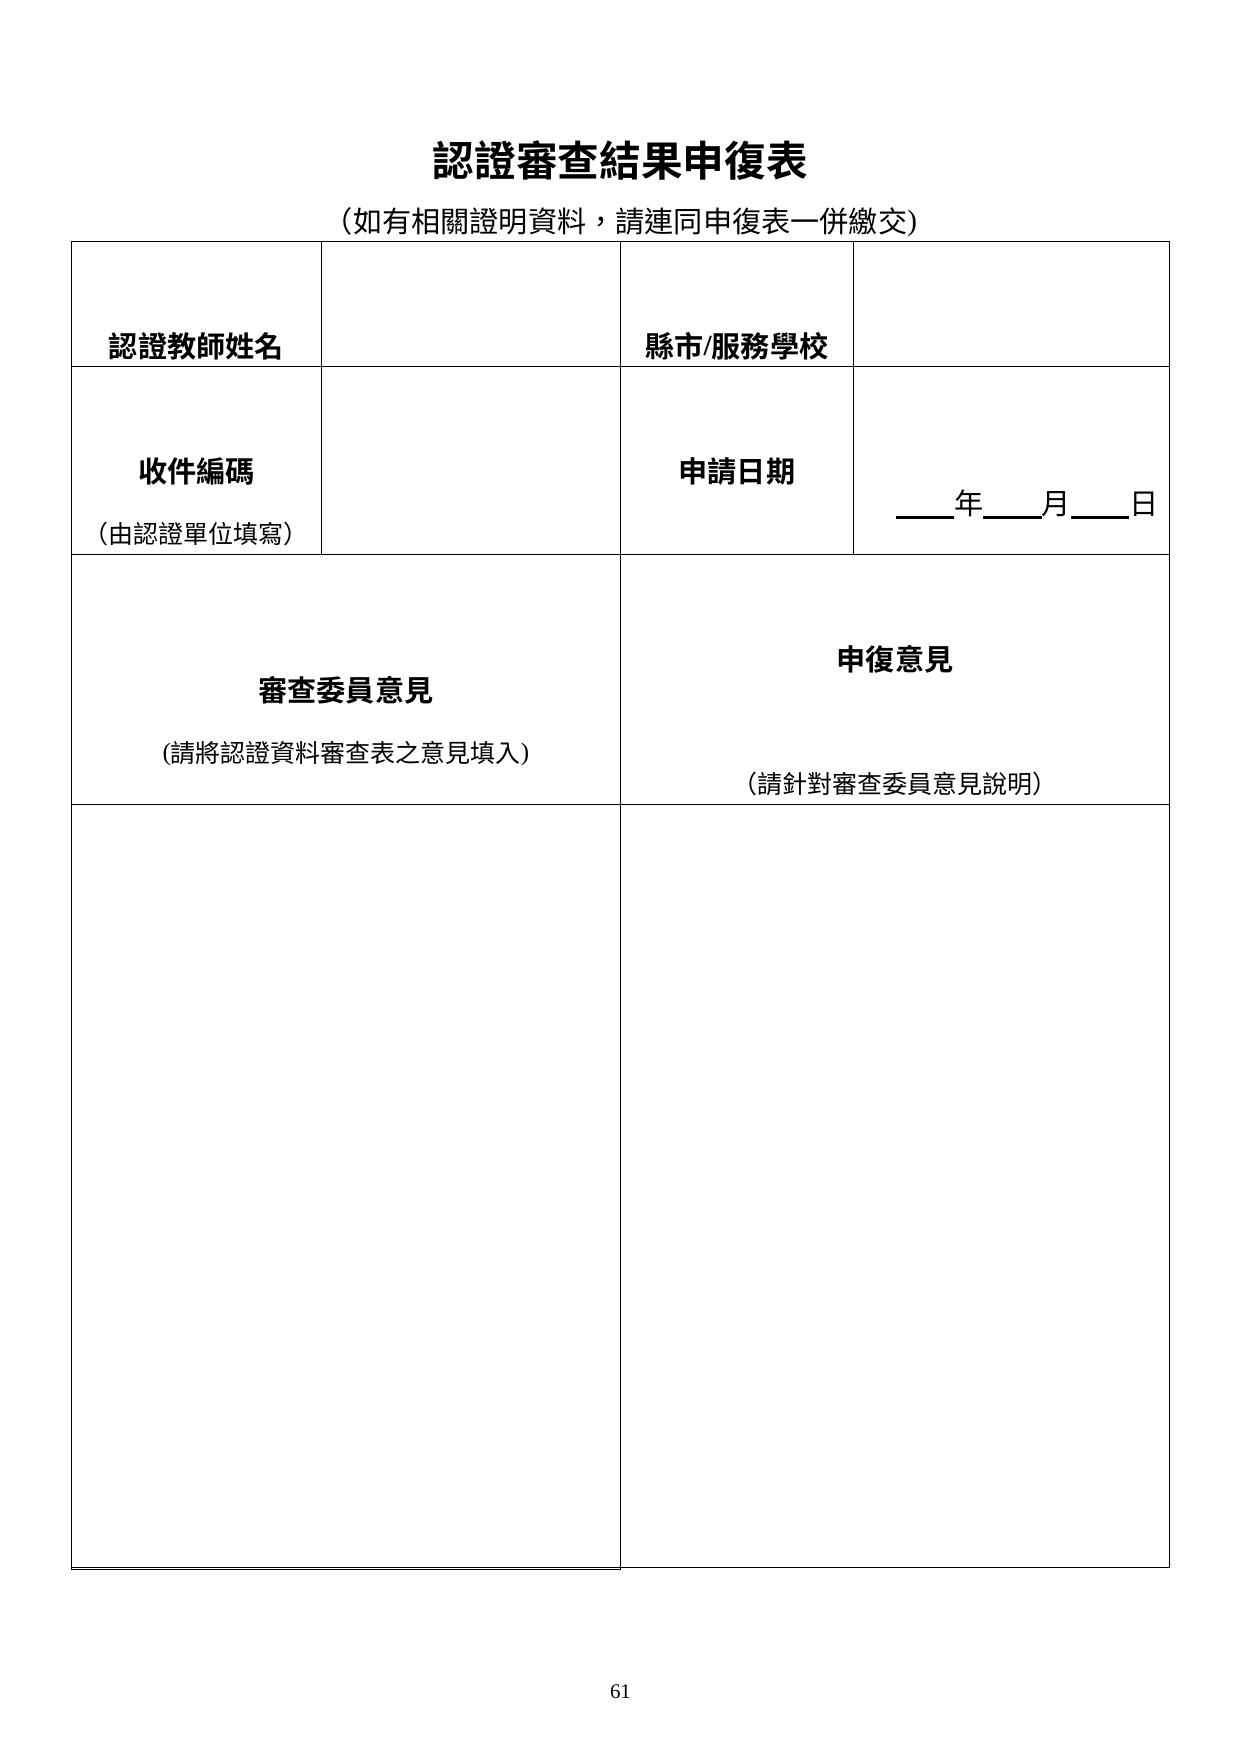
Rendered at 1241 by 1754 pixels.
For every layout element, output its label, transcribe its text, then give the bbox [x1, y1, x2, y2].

table_cell [72, 805, 620, 1567]
table_cell 申請日期 [621, 367, 853, 553]
text 認證審查結果申復表 [75, 116, 1165, 178]
table_cell 收件編碼 （由認證單位填寫） [72, 367, 321, 553]
table_header [854, 242, 1169, 366]
table_header 認證教師姓名 [72, 242, 321, 366]
table_cell 年 月 日 [854, 367, 1169, 553]
text （如有相關證明資料，請連同申復表一併繳交) [75, 178, 1165, 241]
table_cell 申復意見 （請針對審查委員意見說明） [621, 555, 1169, 803]
table_header 縣市/服務學校 [621, 242, 853, 366]
table_cell [621, 805, 1169, 1567]
table_cell 審查委員意見 (請將認證資料審查表之意見填入) [72, 555, 620, 803]
table_cell [322, 367, 620, 553]
table_header [322, 242, 620, 366]
